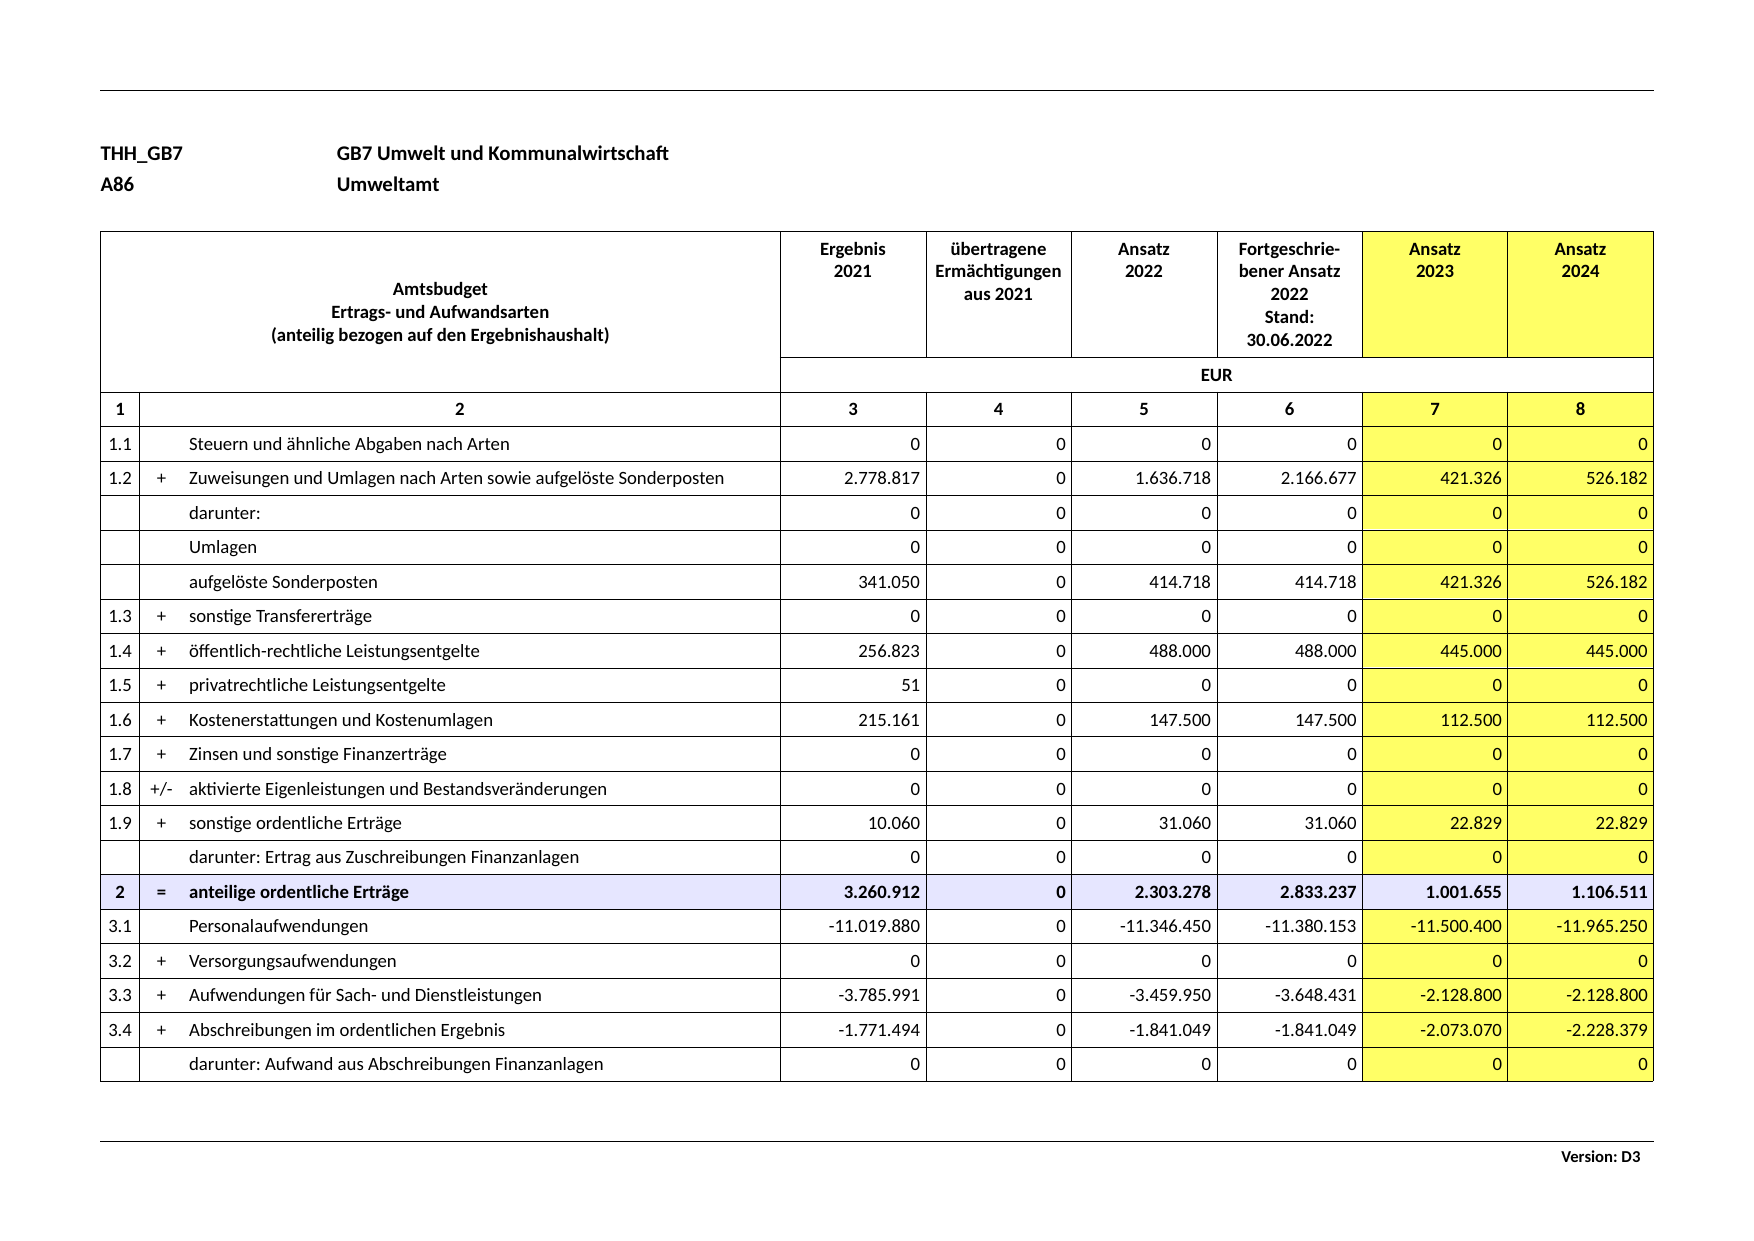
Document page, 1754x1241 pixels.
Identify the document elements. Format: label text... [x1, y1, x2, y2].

table_cell [140, 841, 183, 874]
table_cell 414.718 [1072, 565, 1217, 598]
table_cell 7 [1363, 393, 1507, 426]
table_cell 0 [927, 737, 1071, 771]
table_cell 1.5 [101, 669, 139, 702]
table_cell 0 [1508, 772, 1653, 805]
table_cell 0 [1363, 427, 1507, 461]
table_cell sonstige Transfererträge [183, 600, 780, 633]
table_cell [140, 565, 183, 598]
table_cell -3.785.991 [781, 979, 926, 1012]
table_cell 0 [927, 806, 1071, 840]
table_cell -11.019.880 [781, 910, 926, 943]
table_cell 421.326 [1363, 462, 1507, 495]
table_cell darunter: Aufwand aus Abschreibungen Finanzanlagen [183, 1048, 780, 1081]
table_cell 3.2 [101, 944, 139, 978]
table_cell 0 [927, 427, 1071, 461]
table_cell Zinsen und sonstige Finanzerträge [183, 737, 780, 771]
table_cell 0 [927, 1048, 1071, 1081]
table_cell 0 [1363, 600, 1507, 633]
table_cell 0 [1363, 944, 1507, 978]
table_header Ansatz 2024 [1508, 232, 1653, 357]
table_cell 1.2 [101, 462, 139, 495]
table_cell 2.833.237 [1218, 875, 1362, 909]
table_cell 0 [1508, 531, 1653, 564]
table_cell 0 [927, 1013, 1071, 1047]
table_cell 1.6 [101, 703, 139, 736]
table_cell 0 [1218, 669, 1362, 702]
table_cell 4 [927, 393, 1071, 426]
table_cell 0 [927, 875, 1071, 909]
table_cell [101, 1048, 139, 1081]
table_cell 0 [1363, 1048, 1507, 1081]
table_cell 0 [1218, 496, 1362, 529]
table_cell 2.303.278 [1072, 875, 1217, 909]
table_cell 10.060 [781, 806, 926, 840]
table_cell 445.000 [1363, 634, 1507, 667]
table_cell [140, 910, 183, 943]
table_cell -3.648.431 [1218, 979, 1362, 1012]
table_cell -2.228.379 [1508, 1013, 1653, 1047]
table_cell + [140, 1013, 183, 1047]
table_cell [140, 496, 183, 529]
table_cell 112.500 [1363, 703, 1507, 736]
table_cell 488.000 [1072, 634, 1217, 667]
table_cell 0 [927, 703, 1071, 736]
table_header Fortgeschrie-bener Ansatz 2022 Stand: 30.06.2022 [1218, 232, 1362, 357]
table_cell 3.3 [101, 979, 139, 1012]
table_header übertragene Ermächtigungen aus 2021 [927, 232, 1071, 357]
table_cell 0 [1072, 531, 1217, 564]
table_cell 1.636.718 [1072, 462, 1217, 495]
table_cell darunter: Ertrag aus Zuschreibungen Finanzanlagen [183, 841, 780, 874]
table_cell 0 [1072, 427, 1217, 461]
table_cell 2.778.817 [781, 462, 926, 495]
table_cell 526.182 [1508, 565, 1653, 598]
table_cell 526.182 [1508, 462, 1653, 495]
table_cell 0 [1508, 737, 1653, 771]
table_cell 0 [1218, 772, 1362, 805]
table_cell 215.161 [781, 703, 926, 736]
table_cell Versorgungsaufwendungen [183, 944, 780, 978]
table_cell 3.1 [101, 910, 139, 943]
table_cell 2.166.677 [1218, 462, 1362, 495]
table_cell -11.965.250 [1508, 910, 1653, 943]
table_cell 256.823 [781, 634, 926, 667]
table_cell 0 [781, 737, 926, 771]
table_cell 0 [1218, 531, 1362, 564]
table_cell 1.106.511 [1508, 875, 1653, 909]
table_cell 0 [781, 1048, 926, 1081]
table_cell [140, 531, 183, 564]
text THH_GB7 GB7 Umwelt und Kommunalwirtschaft [100, 140, 1653, 166]
table_cell 0 [1072, 944, 1217, 978]
table_cell 51 [781, 669, 926, 702]
table_cell Personalaufwendungen [183, 910, 780, 943]
table_cell Steuern und ähnliche Abgaben nach Arten [183, 427, 780, 461]
table_cell 31.060 [1072, 806, 1217, 840]
table_cell [140, 427, 183, 461]
table_cell 0 [927, 634, 1071, 667]
table_cell 0 [927, 462, 1071, 495]
table_cell 0 [1508, 427, 1653, 461]
table_cell 6 [1218, 393, 1362, 426]
table_cell 0 [1508, 841, 1653, 874]
table_cell 0 [1072, 772, 1217, 805]
table_cell -11.500.400 [1363, 910, 1507, 943]
table_cell Abschreibungen im ordentlichen Ergebnis [183, 1013, 780, 1047]
table_cell 3.4 [101, 1013, 139, 1047]
table_cell 3.260.912 [781, 875, 926, 909]
table_cell 8 [1508, 393, 1653, 426]
table_cell + [140, 737, 183, 771]
table_cell + [140, 669, 183, 702]
table_cell + [140, 703, 183, 736]
table_cell 0 [927, 600, 1071, 633]
table_cell 0 [927, 496, 1071, 529]
table_cell EUR [781, 358, 1653, 392]
table_cell 112.500 [1508, 703, 1653, 736]
table_cell -1.841.049 [1072, 1013, 1217, 1047]
table_cell 1.8 [101, 772, 139, 805]
table_cell 0 [1218, 841, 1362, 874]
table_cell 0 [927, 841, 1071, 874]
table_cell [101, 841, 139, 874]
table_cell 1.1 [101, 427, 139, 461]
table_cell 0 [1218, 737, 1362, 771]
table_cell privatrechtliche Leistungsentgelte [183, 669, 780, 702]
table_cell [101, 565, 139, 598]
table_cell + [140, 944, 183, 978]
table_cell 0 [927, 979, 1071, 1012]
table_cell 1.9 [101, 806, 139, 840]
table_cell 0 [927, 531, 1071, 564]
table_cell 1.7 [101, 737, 139, 771]
table_cell aufgelöste Sonderposten [183, 565, 780, 598]
table_cell + [140, 600, 183, 633]
table_cell 0 [927, 910, 1071, 943]
table_cell 0 [1072, 1048, 1217, 1081]
table_cell 0 [1218, 427, 1362, 461]
table_cell 2 [140, 393, 780, 426]
table_cell [101, 531, 139, 564]
table_cell 0 [1363, 496, 1507, 529]
table_cell 0 [1218, 1048, 1362, 1081]
table_cell 0 [781, 531, 926, 564]
table_cell 3 [781, 393, 926, 426]
table_cell 0 [781, 772, 926, 805]
table_cell -1.841.049 [1218, 1013, 1362, 1047]
table_cell + [140, 979, 183, 1012]
table_cell Zuweisungen und Umlagen nach Arten sowie aufgelöste Sonderposten [183, 462, 780, 495]
table_cell + [140, 462, 183, 495]
table_cell 0 [781, 600, 926, 633]
text A86 Umweltamt [100, 172, 1653, 197]
table_cell 1.3 [101, 600, 139, 633]
table_cell [140, 1048, 183, 1081]
table_cell 0 [1363, 841, 1507, 874]
table_cell + [140, 634, 183, 667]
table_header Ansatz 2023 [1363, 232, 1507, 357]
table_cell 2 [101, 875, 139, 909]
table_cell 0 [1218, 944, 1362, 978]
table_cell 0 [781, 496, 926, 529]
table_cell 31.060 [1218, 806, 1362, 840]
table_cell 1 [101, 393, 139, 426]
table_cell 0 [1508, 669, 1653, 702]
table_cell 0 [1508, 944, 1653, 978]
table_cell 1.001.655 [1363, 875, 1507, 909]
table_header Ansatz 2022 [1072, 232, 1217, 357]
table_cell 0 [1218, 600, 1362, 633]
table_cell 0 [927, 669, 1071, 702]
table_cell 0 [927, 944, 1071, 978]
table_cell 0 [1363, 531, 1507, 564]
table_cell 0 [927, 565, 1071, 598]
table_cell Umlagen [183, 531, 780, 564]
table_cell = [140, 875, 183, 909]
table_cell 0 [1072, 737, 1217, 771]
table_cell 147.500 [1072, 703, 1217, 736]
table_cell 414.718 [1218, 565, 1362, 598]
table_cell 445.000 [1508, 634, 1653, 667]
table_cell -3.459.950 [1072, 979, 1217, 1012]
table_cell 0 [781, 841, 926, 874]
table_cell 5 [1072, 393, 1217, 426]
table_cell 22.829 [1508, 806, 1653, 840]
table_cell -2.128.800 [1363, 979, 1507, 1012]
table_cell -2.128.800 [1508, 979, 1653, 1012]
table_cell 488.000 [1218, 634, 1362, 667]
table_cell 0 [1363, 737, 1507, 771]
table_cell sonstige ordentliche Erträge [183, 806, 780, 840]
table_cell 421.326 [1363, 565, 1507, 598]
table_cell +/- [140, 772, 183, 805]
table_cell 0 [1072, 496, 1217, 529]
table_cell 22.829 [1363, 806, 1507, 840]
table_cell 0 [781, 427, 926, 461]
table_cell 0 [1072, 600, 1217, 633]
table_cell -11.380.153 [1218, 910, 1362, 943]
table_cell 0 [1072, 841, 1217, 874]
table_cell 341.050 [781, 565, 926, 598]
table_cell öffentlich-rechtliche Leistungsentgelte [183, 634, 780, 667]
table_cell Kostenerstattungen und Kostenumlagen [183, 703, 780, 736]
table_cell 0 [1508, 600, 1653, 633]
table_cell + [140, 806, 183, 840]
table_cell 0 [1072, 669, 1217, 702]
table_cell 0 [1363, 772, 1507, 805]
table_cell 0 [1508, 496, 1653, 529]
table_cell 0 [1363, 669, 1507, 702]
table_cell 0 [1508, 1048, 1653, 1081]
table_cell darunter: [183, 496, 780, 529]
table_cell -11.346.450 [1072, 910, 1217, 943]
table_cell -2.073.070 [1363, 1013, 1507, 1047]
table_cell 0 [781, 944, 926, 978]
table_cell 1.4 [101, 634, 139, 667]
table_cell Aufwendungen für Sach- und Dienstleistungen [183, 979, 780, 1012]
table_cell anteilige ordentliche Erträge [183, 875, 780, 909]
table_cell [101, 496, 139, 529]
table_cell 0 [927, 772, 1071, 805]
table_header Amtsbudget Ertrags- und Aufwandsarten (anteilig bezogen auf den Ergebnishaushalt) [101, 232, 780, 392]
table_cell 147.500 [1218, 703, 1362, 736]
table_header Ergebnis 2021 [781, 232, 926, 357]
table_cell aktivierte Eigenleistungen und Bestandsveränderungen [183, 772, 780, 805]
table_cell -1.771.494 [781, 1013, 926, 1047]
